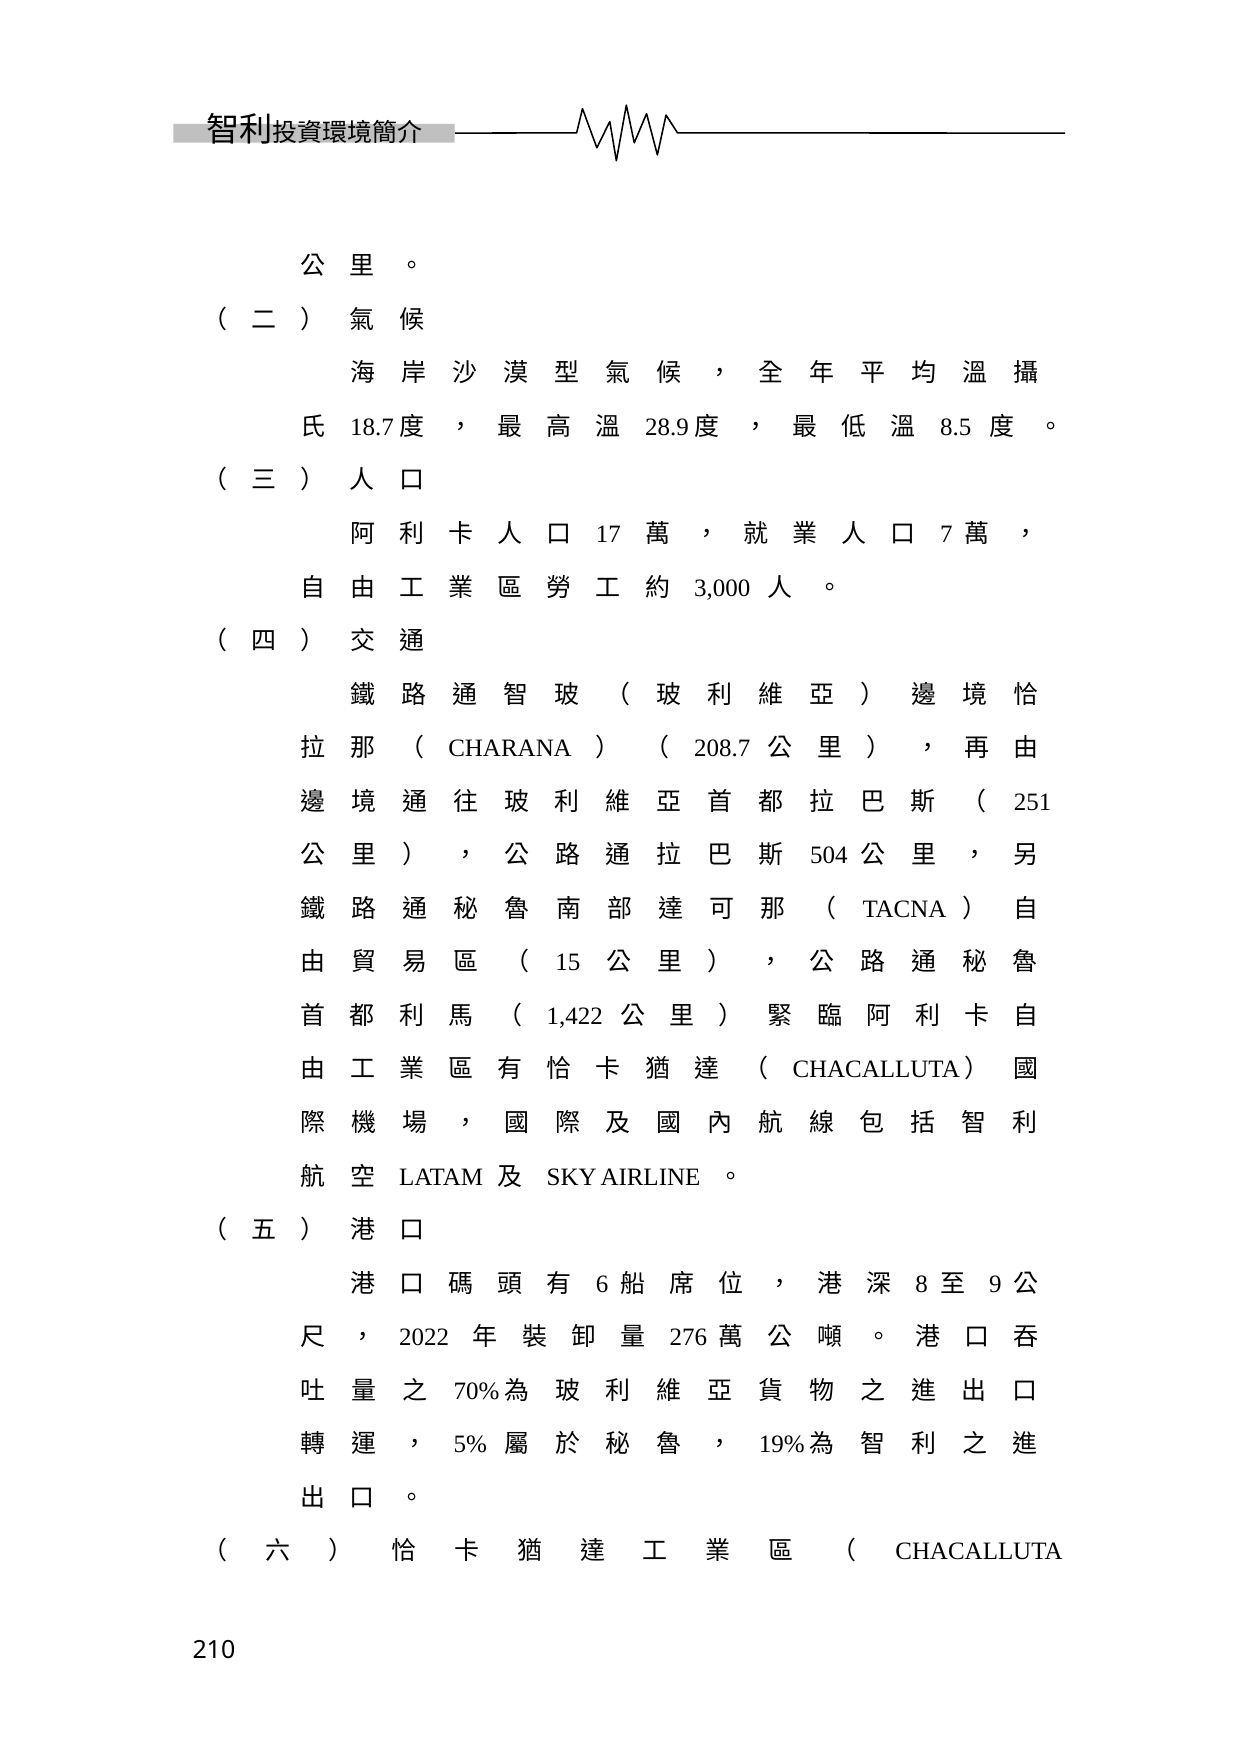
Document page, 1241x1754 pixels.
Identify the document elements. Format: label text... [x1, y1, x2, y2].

text （六）恰卡猶達工業區（CHACALLUTA [202, 1522, 1063, 1576]
text 鐵路通智玻（玻利維亞）邊境恰拉那（CHARANA）（208.7公里），再由邊境通往玻利維亞首都拉巴斯（251公里），公路通拉巴斯504公里，另鐵路通秘魯南部達可那（TACNA）自由貿易區（15公里），公路通秘魯首都利馬（1,422公里）緊臨阿利卡自由工業區有恰卡猶達（CHACALLUTA）國際機場，國際及國內航線包括智利航空LATAM及SKY AIRLINE。 [276, 666, 1063, 1201]
text 阿利卡人口17萬，就業人口7萬，自由工業區勞工約3,000人。 [276, 505, 1063, 612]
text 海岸沙漠型氣候，全年平均溫攝氏18.7度，最高溫28.9度，最低溫8.5度。 [276, 344, 1063, 451]
text 公里。 [276, 237, 1063, 291]
text （五）港口 [202, 1201, 1063, 1254]
text （二）氣候 [202, 291, 1063, 344]
text （三）人口 [202, 451, 1063, 505]
text （四）交通 [202, 612, 1063, 666]
text 港口碼頭有6船席位，港深8至9公尺，2022年裝卸量276萬公噸。港口吞吐量之70%為玻利維亞貨物之進出口轉運，5%屬於秘魯，19%為智利之進出口。 [276, 1254, 1063, 1522]
